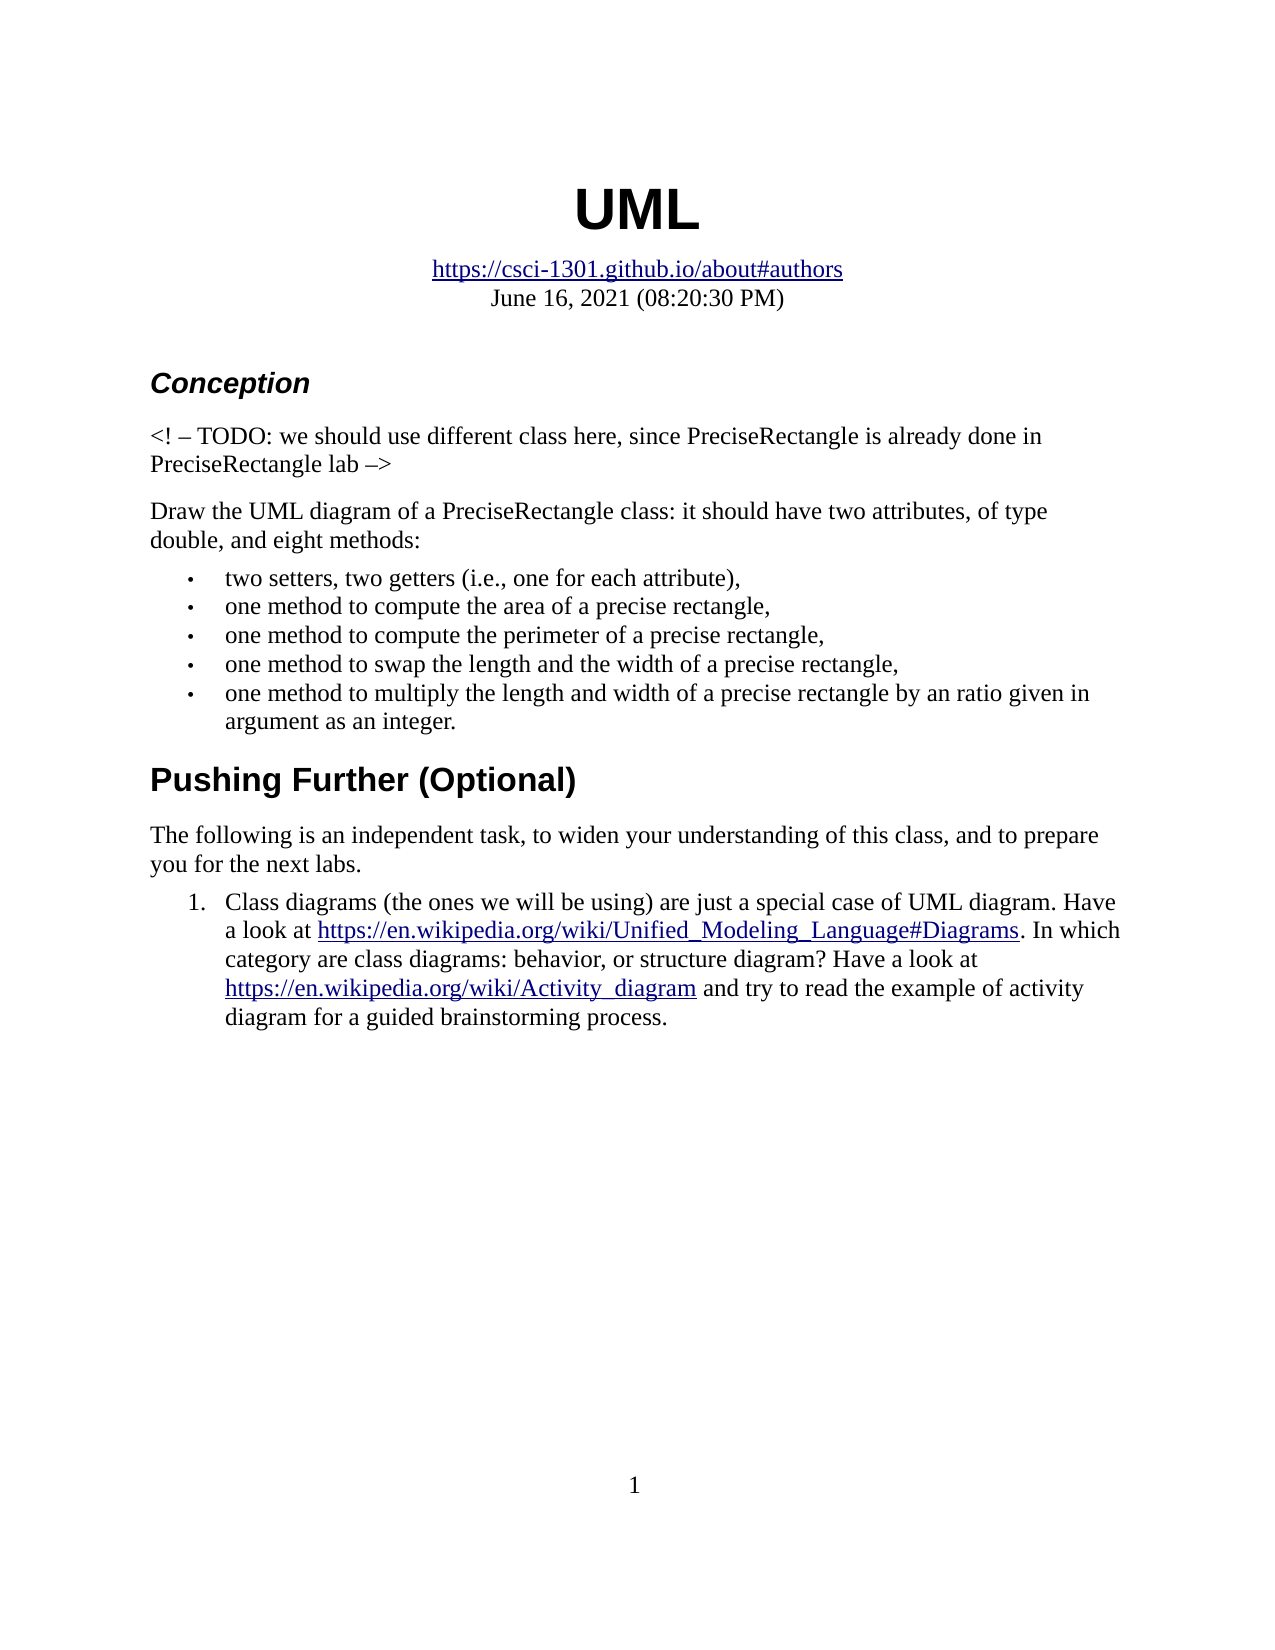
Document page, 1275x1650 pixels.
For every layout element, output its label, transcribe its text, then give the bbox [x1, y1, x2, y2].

subtitle Conception [150, 366, 1125, 399]
text Draw the UML diagram of a PreciseRectangle class: it should have two attributes, of type double, and eight methods: [150, 496, 1125, 554]
list one method to multiply the length and width of a precise rectangle by an ratio given in argument as an integer. [187, 678, 1125, 735]
list two setters, two getters (i.e., one for each attribute), [187, 563, 1125, 591]
list Class diagrams (the ones we will be using) are just a special case of UML diagram. Have a look at https://en.wikipedia.org/wiki/Unified_Modeling_Language#Diagrams. In which category are class diagrams: behavior, or structure diagram? Have a look at https://en.wikipedia.org/wiki/Activity_diagram and try to read the example of activity diagram for a guided brainstorming process. [187, 887, 1125, 1031]
list one method to swap the length and the width of a precise rectangle, [187, 649, 1125, 678]
text https://csci-1301.github.io/about#authors [150, 254, 1125, 283]
title UML [150, 175, 1125, 242]
text June 16, 2021 (08:20:30 PM) [150, 283, 1125, 312]
text The following is an independent task, to widen your understanding of this class, and to prepare you for the next labs. [150, 820, 1125, 878]
subtitle Pushing Further (Optional) [150, 760, 1125, 799]
list one method to compute the perimeter of a precise rectangle, [187, 620, 1125, 649]
list one method to compute the area of a precise rectangle, [187, 591, 1125, 620]
text <! – TODO: we should use different class here, since PreciseRectangle is already done in PreciseRectangle lab –> [150, 421, 1125, 478]
